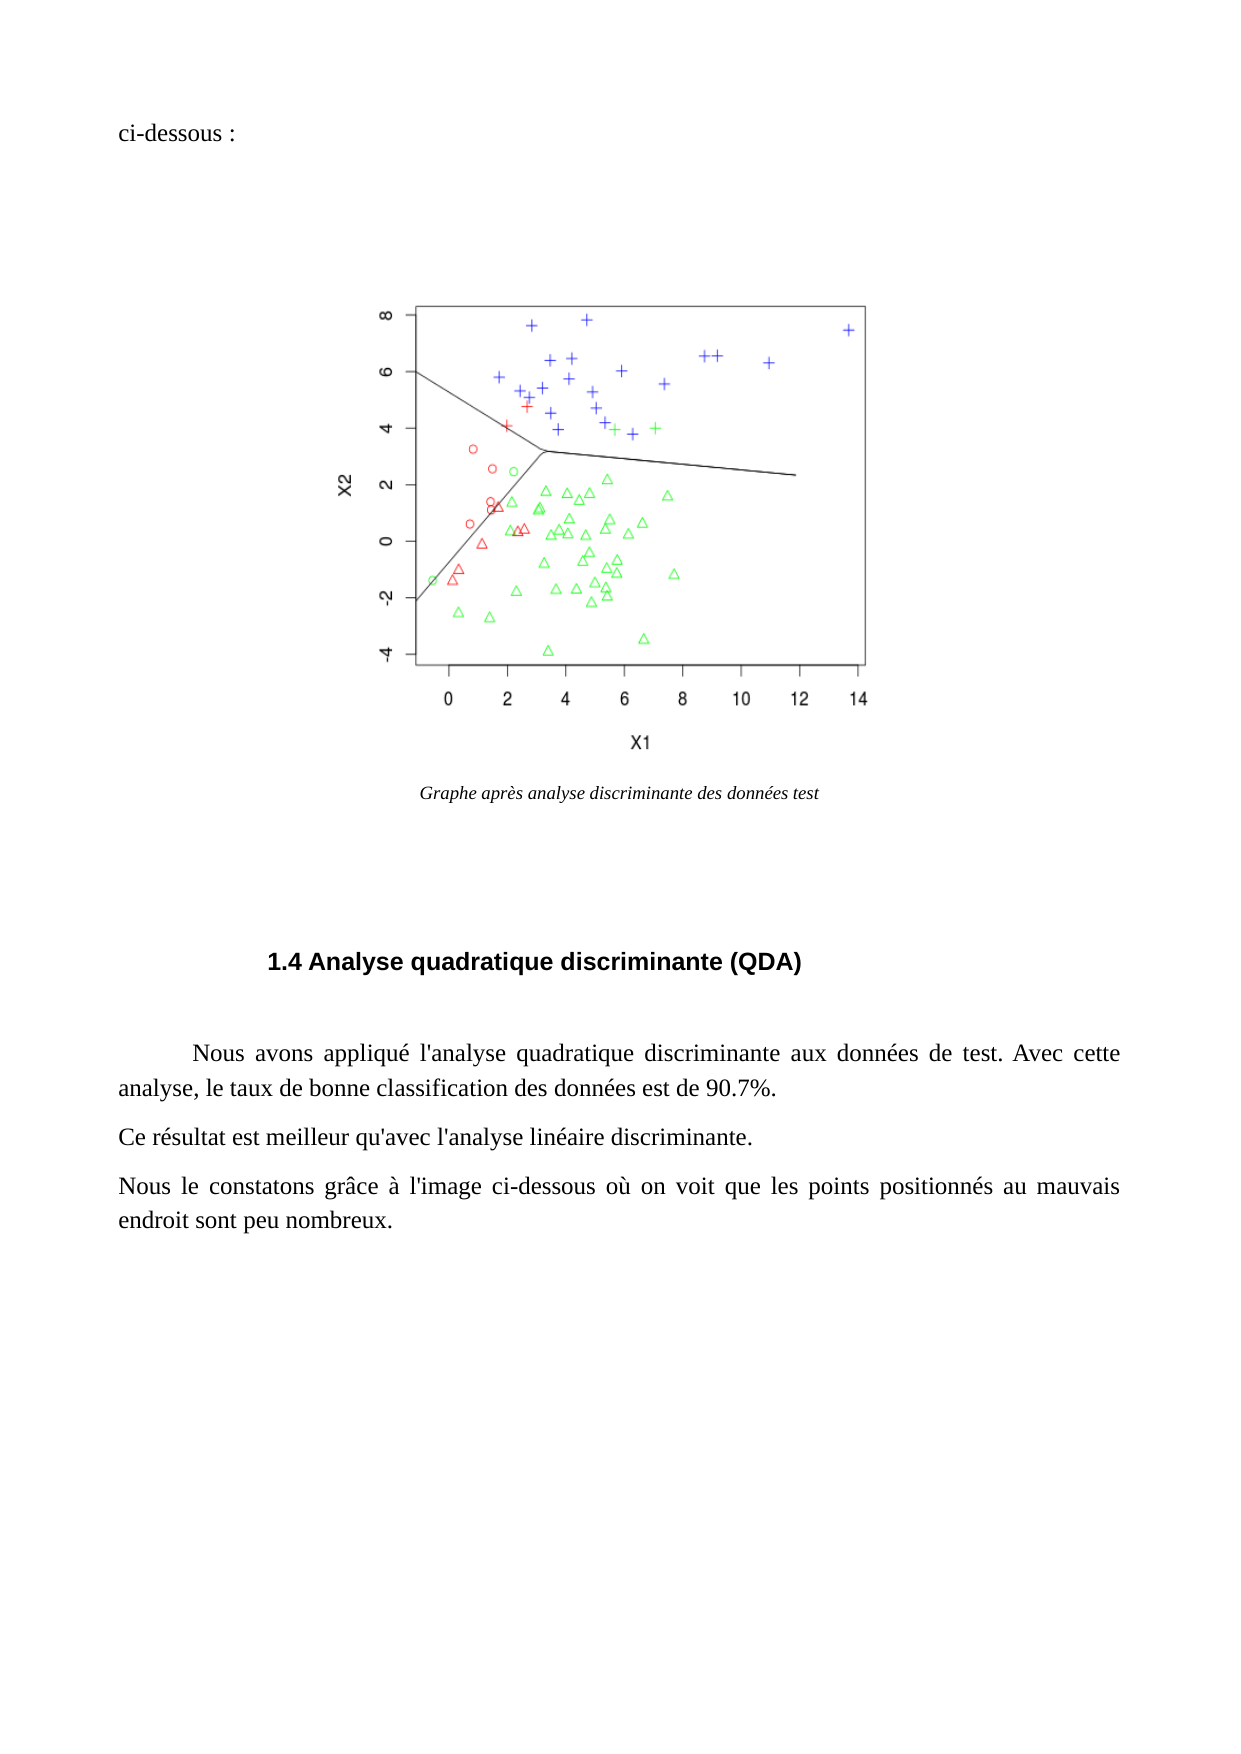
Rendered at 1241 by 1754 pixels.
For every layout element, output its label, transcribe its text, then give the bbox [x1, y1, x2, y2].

text Ce résultat est meilleur qu'avec l'analyse linéaire discriminante. [118, 1122, 1122, 1151]
subtitle 1.4 Analyse quadratique discriminante (QDA) [118, 943, 1122, 977]
text ci-dessous : [118, 118, 1122, 147]
text Nous avons appliqué l'analyse quadratique discriminante aux données de test. Avec cette analyse, le taux de bonne classification des données est de 90.7%. [118, 1038, 1122, 1101]
text Nous le constatons grâce à l'image ci-dessous où on voit que les points positionnés au mauvais endroit sont peu nombreux. [118, 1171, 1122, 1234]
text Graphe après analyse discriminante des données test [118, 778, 1122, 803]
picture [333, 216, 908, 778]
